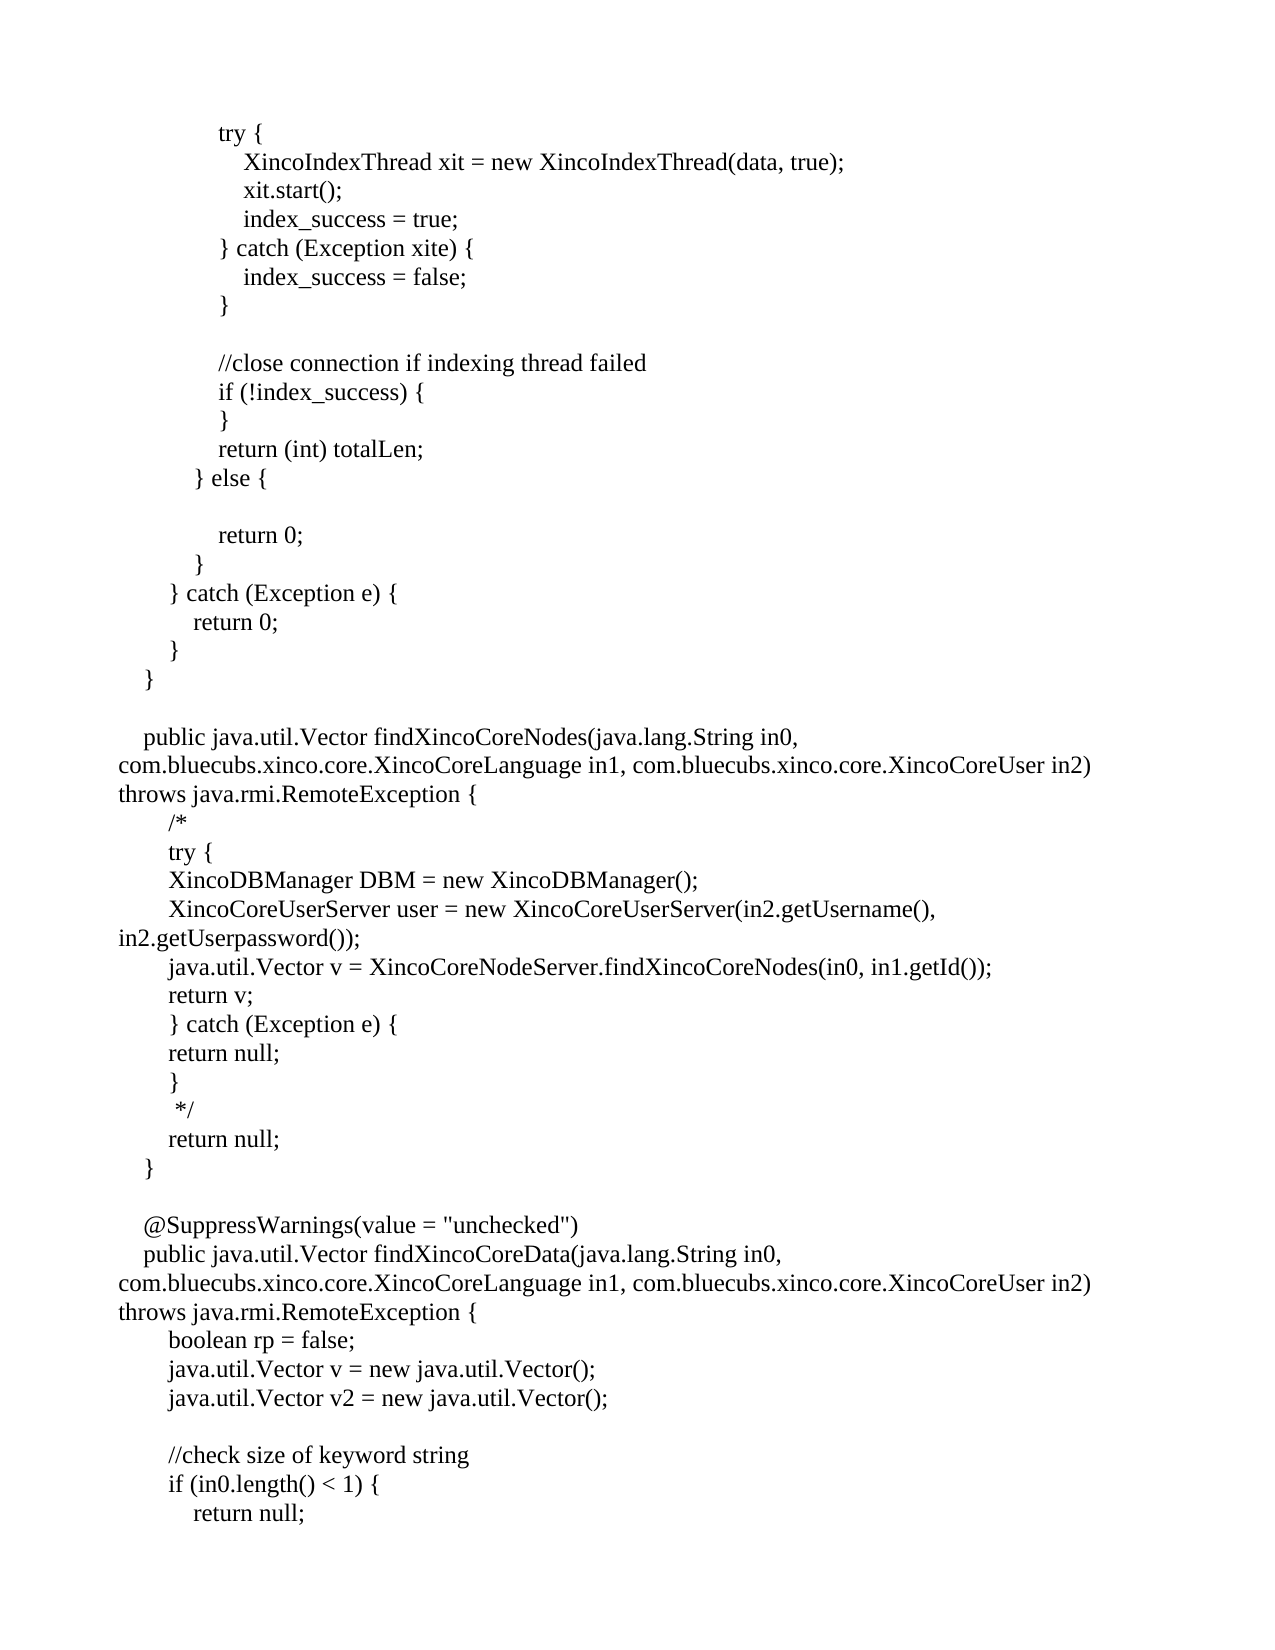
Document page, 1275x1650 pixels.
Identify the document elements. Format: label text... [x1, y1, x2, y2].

text if (in0.length() < 1) { [118, 1469, 1157, 1498]
text java.util.Vector v2 = new java.util.Vector(); [118, 1383, 1157, 1412]
text //close connection if indexing thread failed [118, 348, 1157, 377]
text try { [118, 837, 1157, 866]
text } catch (Exception e) { [118, 1009, 1157, 1038]
text } [118, 636, 1157, 664]
text } catch (Exception e) { [118, 578, 1157, 607]
text } [118, 664, 1157, 693]
text return (int) totalLen; [118, 434, 1157, 463]
text boolean rp = false; [118, 1326, 1157, 1354]
text return null; [118, 1124, 1157, 1153]
text @SuppressWarnings(value = "unchecked") [118, 1211, 1157, 1239]
text return v; [118, 981, 1157, 1009]
text } catch (Exception xite) { [118, 233, 1157, 262]
text return 0; [118, 607, 1157, 636]
text } [118, 549, 1157, 578]
text public java.util.Vector findXincoCoreData(java.lang.String in0, com.bluecubs.xinco.core.XincoCoreLanguage in1, com.bluecubs.xinco.core.XincoCoreUser in2) throws java.rmi.RemoteException { [118, 1239, 1157, 1326]
text XincoDBManager DBM = new XincoDBManager(); [118, 866, 1157, 894]
text index_success = true; [118, 204, 1157, 233]
text return 0; [118, 521, 1157, 549]
text } [118, 1067, 1157, 1096]
text } [118, 291, 1157, 319]
text */ [118, 1096, 1157, 1124]
text public java.util.Vector findXincoCoreNodes(java.lang.String in0, com.bluecubs.xinco.core.XincoCoreLanguage in1, com.bluecubs.xinco.core.XincoCoreUser in2) throws java.rmi.RemoteException { [118, 722, 1157, 808]
text try { [118, 118, 1157, 147]
text index_success = false; [118, 262, 1157, 291]
text } else { [118, 463, 1157, 492]
text XincoIndexThread xit = new XincoIndexThread(data, true); [118, 147, 1157, 176]
text return null; [118, 1038, 1157, 1067]
text xit.start(); [118, 176, 1157, 204]
text java.util.Vector v = new java.util.Vector(); [118, 1354, 1157, 1383]
text XincoCoreUserServer user = new XincoCoreUserServer(in2.getUsername(), in2.getUserpassword()); [118, 894, 1157, 952]
text } [118, 1153, 1157, 1182]
text } [118, 406, 1157, 434]
text java.util.Vector v = XincoCoreNodeServer.findXincoCoreNodes(in0, in1.getId()); [118, 952, 1157, 981]
text if (!index_success) { [118, 377, 1157, 406]
text //check size of keyword string [118, 1441, 1157, 1469]
text return null; [118, 1498, 1157, 1527]
text /* [118, 808, 1157, 837]
